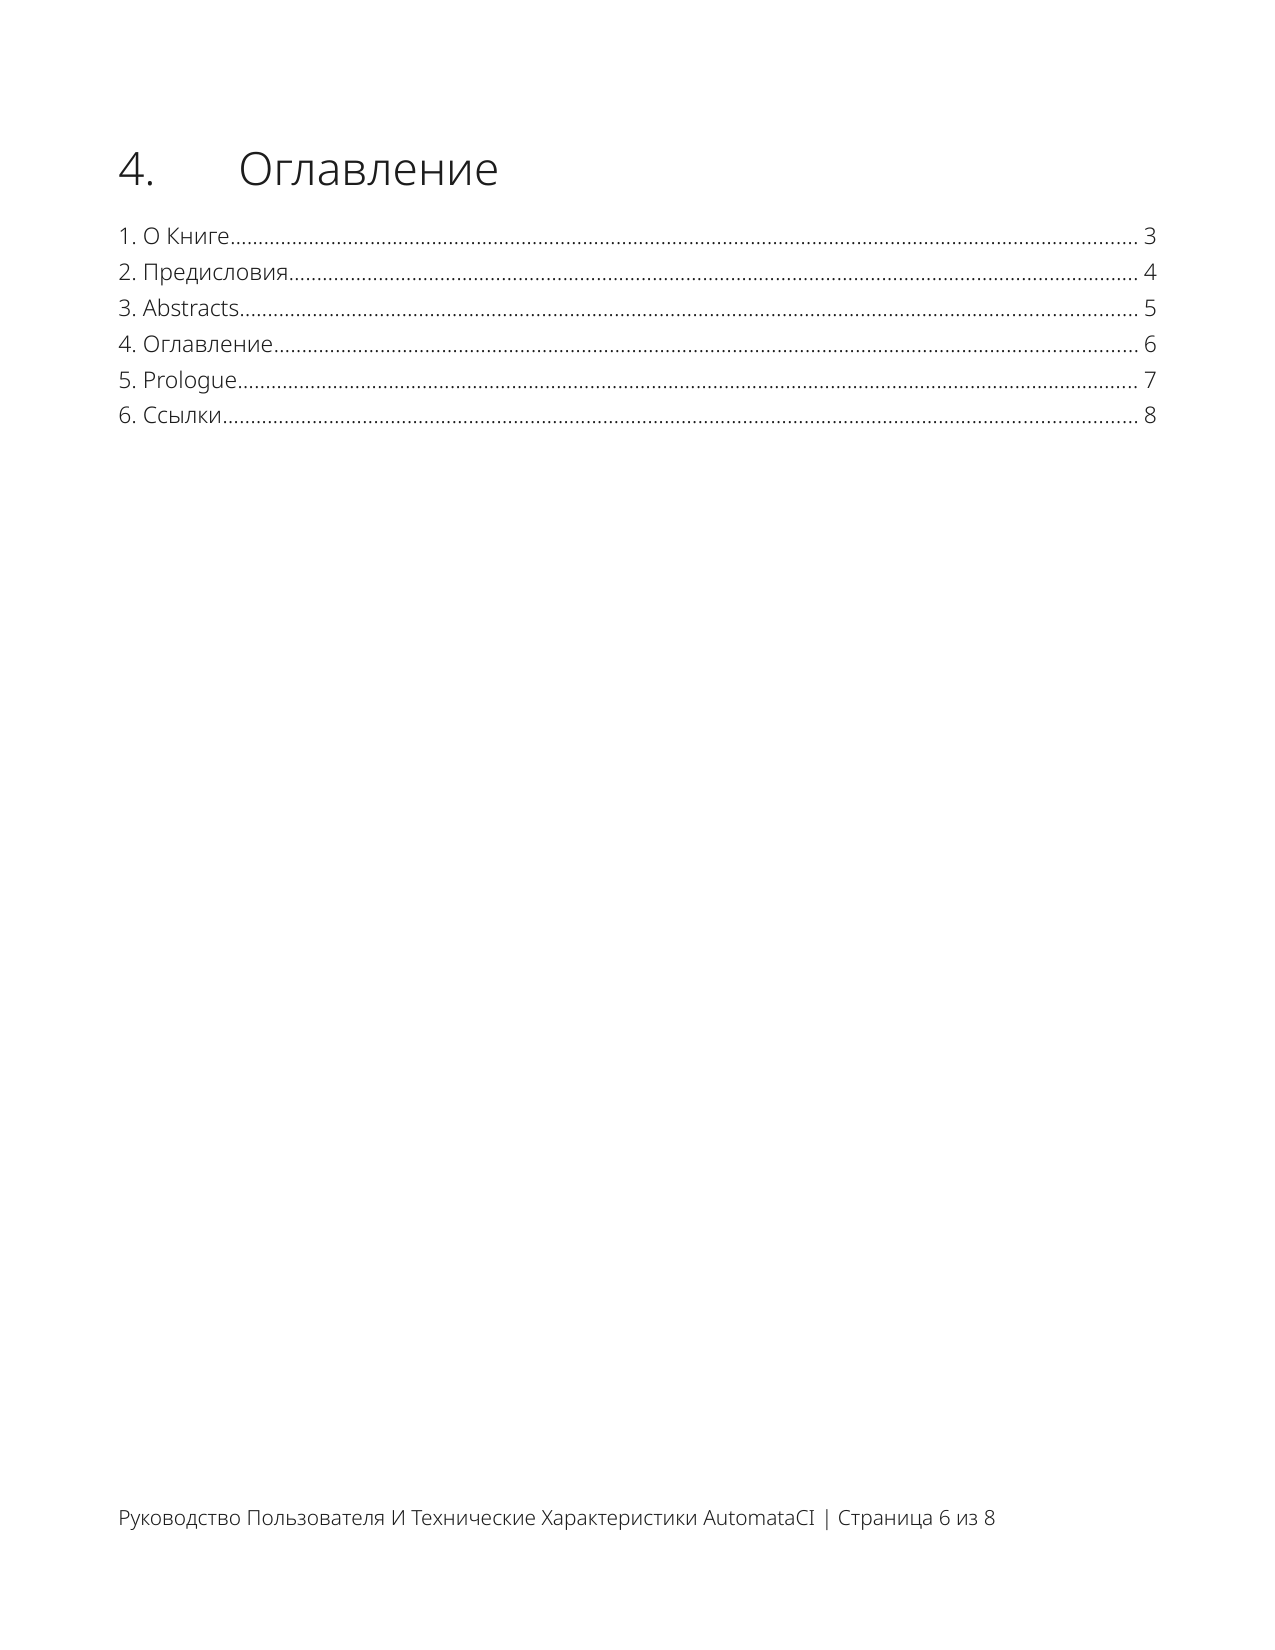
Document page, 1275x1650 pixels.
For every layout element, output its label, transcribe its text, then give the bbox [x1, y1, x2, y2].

text 6. Ссылки 8 [118, 399, 1157, 431]
text 1. О Книге 3 [118, 220, 1157, 251]
text 4. Оглавление 6 [118, 328, 1157, 359]
text 3. Abstracts 5 [118, 292, 1157, 323]
text 2. Предисловия 4 [118, 256, 1157, 287]
subtitle Оглавление [118, 136, 1157, 198]
text 5. Prologue 7 [118, 363, 1157, 395]
